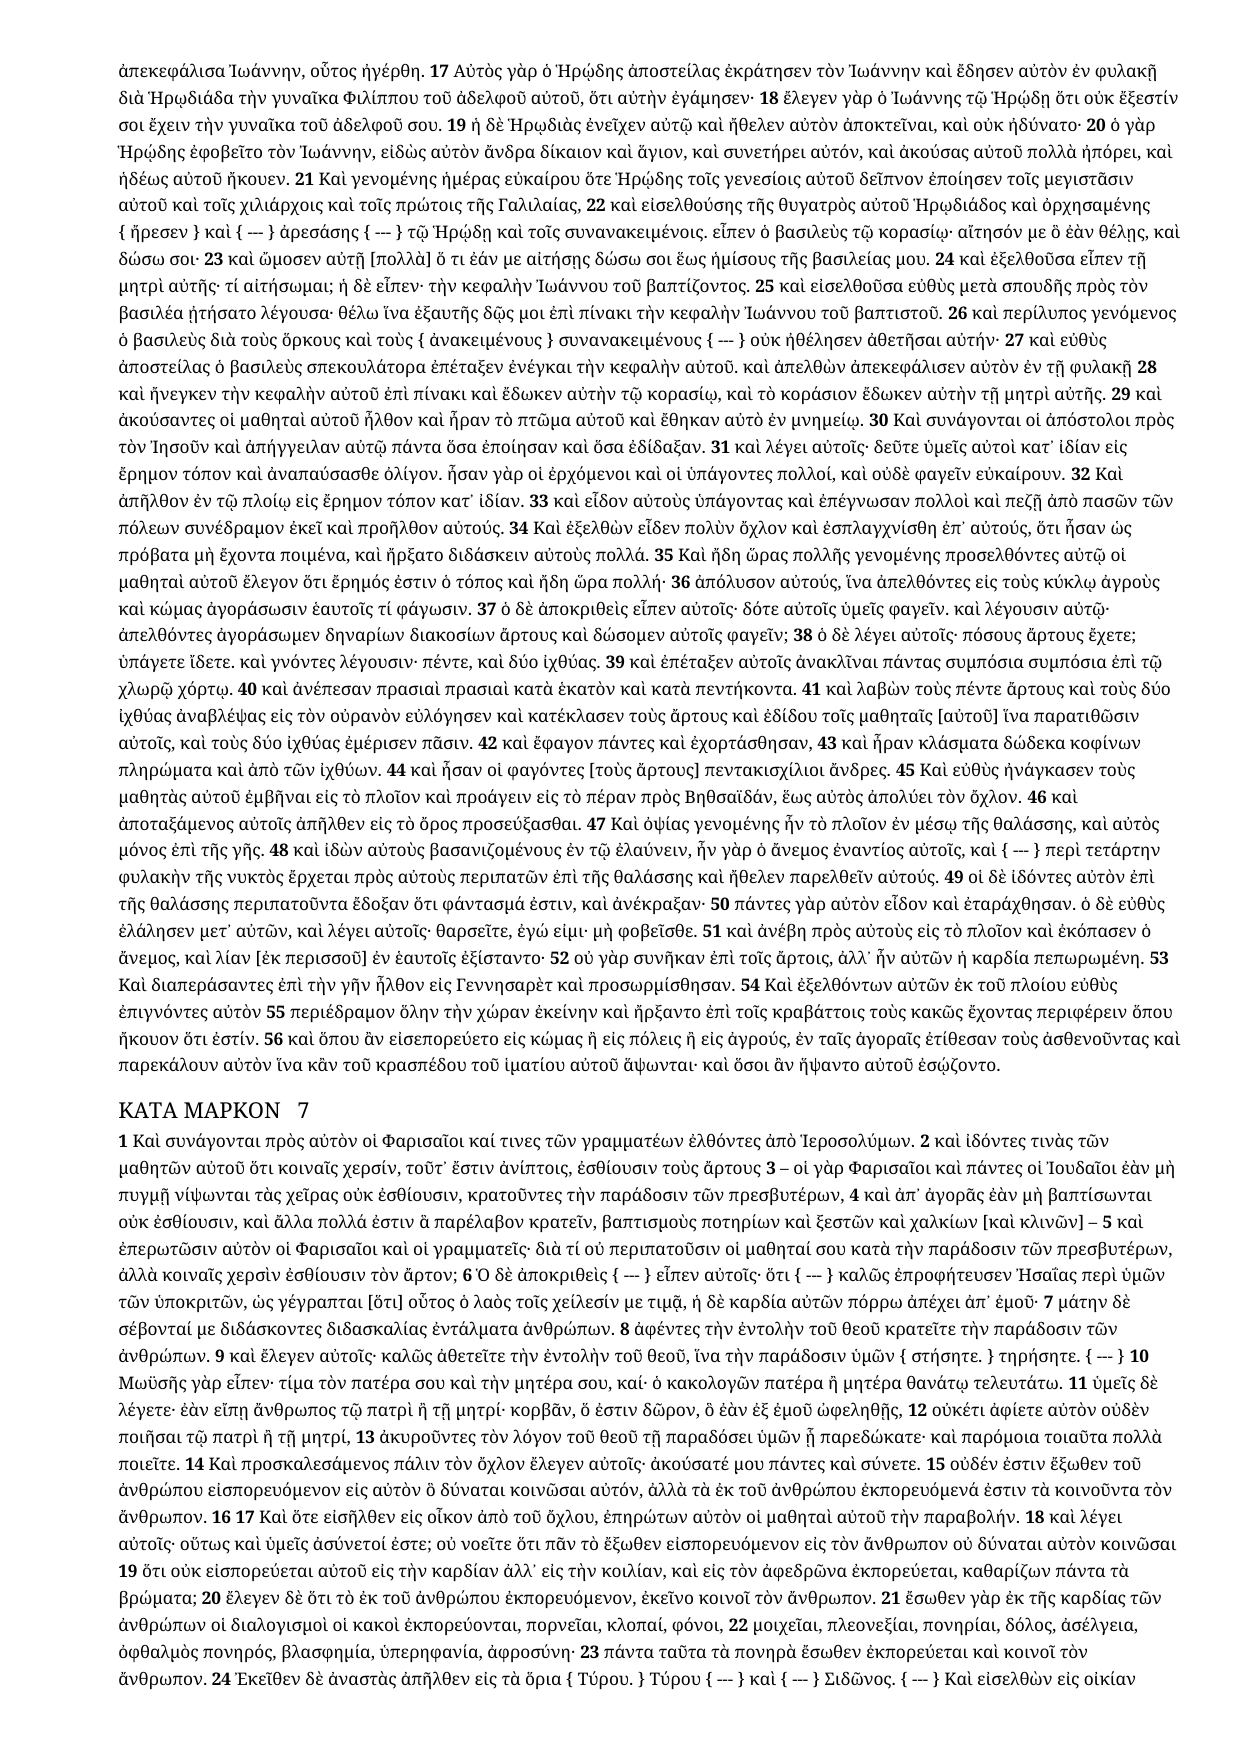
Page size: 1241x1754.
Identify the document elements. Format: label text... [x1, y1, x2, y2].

text ἀπεκεφάλισα Ἰωάννην, οὗτος ἠγέρθη. 17 Αὐτὸς γὰρ ὁ Ἡρῴδης ἀποστείλας ἐκράτησεν τὸν Ἰωάννην καὶ ἔδησεν αὐτὸν ἐν φυλακῇ διὰ Ἡρῳδιάδα τὴν γυναῖκα Φιλίππου τοῦ ἀδελφοῦ αὐτοῦ, ὅτι αὐτὴν ἐγάμησεν· 18 ἔλεγεν γὰρ ὁ Ἰωάννης τῷ Ἡρῴδῃ ὅτι οὐκ ἔξεστίν σοι ἔχειν τὴν γυναῖκα τοῦ ἀδελφοῦ σου. 19 ἡ δὲ Ἡρῳδιὰς ἐνεῖχεν αὐτῷ καὶ ἤθελεν αὐτὸν ἀποκτεῖναι, καὶ οὐκ ἠδύνατο· 20 ὁ γὰρ Ἡρῴδης ἐφοβεῖτο τὸν Ἰωάννην, εἰδὼς αὐτὸν ἄνδρα δίκαιον καὶ ἅγιον, καὶ συνετήρει αὐτόν, καὶ ἀκούσας αὐτοῦ πολλὰ ἠπόρει, καὶ ἡδέως αὐτοῦ ἤκουεν. 21 Καὶ γενομένης ἡμέρας εὐκαίρου ὅτε Ἡρῴδης τοῖς γενεσίοις αὐτοῦ δεῖπνον ἐποίησεν τοῖς μεγιστᾶσιν αὐτοῦ καὶ τοῖς χιλιάρχοις καὶ τοῖς πρώτοις τῆς Γαλιλαίας, 22 καὶ εἰσελθούσης τῆς θυγατρὸς αὐτοῦ Ἡρῳδιάδος καὶ ὀρχησαμένης { ἤρεσεν } καὶ { --- } ἀρεσάσης { --- } τῷ Ἡρῴδῃ καὶ τοῖς συνανακειμένοις. εἶπεν ὁ βασιλεὺς τῷ κορασίῳ· αἴτησόν με ὃ ἐὰν θέλῃς, καὶ δώσω σοι· 23 καὶ ὤμοσεν αὐτῇ [πολλὰ] ὅ τι ἐάν με αἰτήσῃς δώσω σοι ἕως ἡμίσους τῆς βασιλείας μου. 24 καὶ ἐξελθοῦσα εἶπεν τῇ μητρὶ αὐτῆς· τί αἰτήσωμαι; ἡ δὲ εἶπεν· τὴν κεφαλὴν Ἰωάννου τοῦ βαπτίζοντος. 25 καὶ εἰσελθοῦσα εὐθὺς μετὰ σπουδῆς πρὸς τὸν βασιλέα ᾐτήσατο λέγουσα· θέλω ἵνα ἐξαυτῆς δῷς μοι ἐπὶ πίνακι τὴν κεφαλὴν Ἰωάννου τοῦ βαπτιστοῦ. 26 καὶ περίλυπος γενόμενος ὁ βασιλεὺς διὰ τοὺς ὅρκους καὶ τοὺς { ἀνακειμένους } συνανακειμένους { --- } οὐκ ἠθέλησεν ἀθετῆσαι αὐτήν· 27 καὶ εὐθὺς ἀποστείλας ὁ βασιλεὺς σπεκουλάτορα ἐπέταξεν ἐνέγκαι τὴν κεφαλὴν αὐτοῦ. καὶ ἀπελθὼν ἀπεκεφάλισεν αὐτὸν ἐν τῇ φυλακῇ 28 καὶ ἤνεγκεν τὴν κεφαλὴν αὐτοῦ ἐπὶ πίνακι καὶ ἔδωκεν αὐτὴν τῷ κορασίῳ, καὶ τὸ κοράσιον ἔδωκεν αὐτὴν τῇ μητρὶ αὐτῆς. 29 καὶ ἀκούσαντες οἱ μαθηταὶ αὐτοῦ ἦλθον καὶ ἦραν τὸ πτῶμα αὐτοῦ καὶ ἔθηκαν αὐτὸ ἐν μνημείῳ. 30 Καὶ συνάγονται οἱ ἀπόστολοι πρὸς τὸν Ἰησοῦν καὶ ἀπήγγειλαν αὐτῷ πάντα ὅσα ἐποίησαν καὶ ὅσα ἐδίδαξαν. 31 καὶ λέγει αὐτοῖς· δεῦτε ὑμεῖς αὐτοὶ κατ᾽ ἰδίαν εἰς ἔρημον τόπον καὶ ἀναπαύσασθε ὀλίγον. ἦσαν γὰρ οἱ ἐρχόμενοι καὶ οἱ ὑπάγοντες πολλοί, καὶ οὐδὲ φαγεῖν εὐκαίρουν. 32 Καὶ ἀπῆλθον ἐν τῷ πλοίῳ εἰς ἔρημον τόπον κατ᾽ ἰδίαν. 33 καὶ εἶδον αὐτοὺς ὑπάγοντας καὶ ἐπέγνωσαν πολλοὶ καὶ πεζῇ ἀπὸ πασῶν τῶν πόλεων συνέδραμον ἐκεῖ καὶ προῆλθον αὐτούς. 34 Καὶ ἐξελθὼν εἶδεν πολὺν ὄχλον καὶ ἐσπλαγχνίσθη ἐπ᾽ αὐτούς, ὅτι ἦσαν ὡς πρόβατα μὴ ἔχοντα ποιμένα, καὶ ἤρξατο διδάσκειν αὐτοὺς πολλά. 35 Καὶ ἤδη ὥρας πολλῆς γενομένης προσελθόντες αὐτῷ οἱ μαθηταὶ αὐτοῦ ἔλεγον ὅτι ἔρημός ἐστιν ὁ τόπος καὶ ἤδη ὥρα πολλή· 36 ἀπόλυσον αὐτούς, ἵνα ἀπελθόντες εἰς τοὺς κύκλῳ ἀγροὺς καὶ κώμας ἀγοράσωσιν ἑαυτοῖς τί φάγωσιν. 37 ὁ δὲ ἀποκριθεὶς εἶπεν αὐτοῖς· δότε αὐτοῖς ὑμεῖς φαγεῖν. καὶ λέγουσιν αὐτῷ· ἀπελθόντες ἀγοράσωμεν δηναρίων διακοσίων ἄρτους καὶ δώσομεν αὐτοῖς φαγεῖν; 38 ὁ δὲ λέγει αὐτοῖς· πόσους ἄρτους ἔχετε; ὑπάγετε ἴδετε. καὶ γνόντες λέγουσιν· πέντε, καὶ δύο ἰχθύας. 39 καὶ ἐπέταξεν αὐτοῖς ἀνακλῖναι πάντας συμπόσια συμπόσια ἐπὶ τῷ χλωρῷ χόρτῳ. 40 καὶ ἀνέπεσαν πρασιαὶ πρασιαὶ κατὰ ἑκατὸν καὶ κατὰ πεντήκοντα. 41 καὶ λαβὼν τοὺς πέντε ἄρτους καὶ τοὺς δύο ἰχθύας ἀναβλέψας εἰς τὸν οὐρανὸν εὐλόγησεν καὶ κατέκλασεν τοὺς ἄρτους καὶ ἐδίδου τοῖς μαθηταῖς [αὐτοῦ] ἵνα παρατιθῶσιν αὐτοῖς, καὶ τοὺς δύο ἰχθύας ἐμέρισεν πᾶσιν. 42 καὶ ἔφαγον πάντες καὶ ἐχορτάσθησαν, 43 καὶ ἦραν κλάσματα δώδεκα κοφίνων πληρώματα καὶ ἀπὸ τῶν ἰχθύων. 44 καὶ ἦσαν οἱ φαγόντες [τοὺς ἄρτους] πεντακισχίλιοι ἄνδρες. 45 Καὶ εὐθὺς ἠνάγκασεν τοὺς μαθητὰς αὐτοῦ ἐμβῆναι εἰς τὸ πλοῖον καὶ προάγειν εἰς τὸ πέραν πρὸς Βηθσαϊδάν, ἕως αὐτὸς ἀπολύει τὸν ὄχλον. 46 καὶ ἀποταξάμενος αὐτοῖς ἀπῆλθεν εἰς τὸ ὄρος προσεύξασθαι. 47 Καὶ ὀψίας γενομένης ἦν τὸ πλοῖον ἐν μέσῳ τῆς θαλάσσης, καὶ αὐτὸς μόνος ἐπὶ τῆς γῆς. 48 καὶ ἰδὼν αὐτοὺς βασανιζομένους ἐν τῷ ἐλαύνειν, ἦν γὰρ ὁ ἄνεμος ἐναντίος αὐτοῖς, καὶ { --- } περὶ τετάρτην φυλακὴν τῆς νυκτὸς ἔρχεται πρὸς αὐτοὺς περιπατῶν ἐπὶ τῆς θαλάσσης καὶ ἤθελεν παρελθεῖν αὐτούς. 49 οἱ δὲ ἰδόντες αὐτὸν ἐπὶ τῆς θαλάσσης περιπατοῦντα ἔδοξαν ὅτι φάντασμά ἐστιν, καὶ ἀνέκραξαν· 50 πάντες γὰρ αὐτὸν εἶδον καὶ ἐταράχθησαν. ὁ δὲ εὐθὺς ἐλάλησεν μετ᾽ αὐτῶν, καὶ λέγει αὐτοῖς· θαρσεῖτε, ἐγώ εἰμι· μὴ φοβεῖσθε. 51 καὶ ἀνέβη πρὸς αὐτοὺς εἰς τὸ πλοῖον καὶ ἐκόπασεν ὁ ἄνεμος, καὶ λίαν [ἐκ περισσοῦ] ἐν ἑαυτοῖς ἐξίσταντο· 52 οὐ γὰρ συνῆκαν ἐπὶ τοῖς ἄρτοις, ἀλλ᾽ ἦν αὐτῶν ἡ καρδία πεπωρωμένη. 53 Καὶ διαπεράσαντες ἐπὶ τὴν γῆν ἦλθον εἰς Γεννησαρὲτ καὶ προσωρμίσθησαν. 54 Καὶ ἐξελθόντων αὐτῶν ἐκ τοῦ πλοίου εὐθὺς ἐπιγνόντες αὐτὸν 55 περιέδραμον ὅλην τὴν χώραν ἐκείνην καὶ ἤρξαντο ἐπὶ τοῖς κραβάττοις τοὺς κακῶς ἔχοντας περιφέρειν ὅπου ἤκουον ὅτι ἐστίν. 56 καὶ ὅπου ἂν εἰσεπορεύετο εἰς κώμας ἢ εἰς πόλεις ἢ εἰς ἀγρούς, ἐν ταῖς ἀγοραῖς ἐτίθεσαν τοὺς ἀσθενοῦντας καὶ παρεκάλουν αὐτὸν ἵνα κἂν τοῦ κρασπέδου τοῦ ἱματίου αὐτοῦ ἅψωνται· καὶ ὅσοι ἂν ἥψαντο αὐτοῦ ἐσῴζοντο. [118, 59, 1181, 1077]
text 1 Καὶ συνάγονται πρὸς αὐτὸν οἱ Φαρισαῖοι καί τινες τῶν γραμματέων ἐλθόντες ἀπὸ Ἱεροσολύμων. 2 καὶ ἰδόντες τινὰς τῶν μαθητῶν αὐτοῦ ὅτι κοιναῖς χερσίν, τοῦτ᾽ ἔστιν ἀνίπτοις, ἐσθίουσιν τοὺς ἄρτους 3 – οἱ γὰρ Φαρισαῖοι καὶ πάντες οἱ Ἰουδαῖοι ἐὰν μὴ πυγμῇ νίψωνται τὰς χεῖρας οὐκ ἐσθίουσιν, κρατοῦντες τὴν παράδοσιν τῶν πρεσβυτέρων, 4 καὶ ἀπ᾽ ἀγορᾶς ἐὰν μὴ βαπτίσωνται οὐκ ἐσθίουσιν, καὶ ἄλλα πολλά ἐστιν ἃ παρέλαβον κρατεῖν, βαπτισμοὺς ποτηρίων καὶ ξεστῶν καὶ χαλκίων [καὶ κλινῶν] – 5 καὶ ἐπερωτῶσιν αὐτὸν οἱ Φαρισαῖοι καὶ οἱ γραμματεῖς· διὰ τί οὐ περιπατοῦσιν οἱ μαθηταί σου κατὰ τὴν παράδοσιν τῶν πρεσβυτέρων, ἀλλὰ κοιναῖς χερσὶν ἐσθίουσιν τὸν ἄρτον; 6 Ὁ δὲ ἀποκριθεὶς { --- } εἶπεν αὐτοῖς· ὅτι { --- } καλῶς ἐπροφήτευσεν Ἠσαΐας περὶ ὑμῶν τῶν ὑποκριτῶν, ὡς γέγραπται [ὅτι] οὗτος ὁ λαὸς τοῖς χείλεσίν με τιμᾷ, ἡ δὲ καρδία αὐτῶν πόρρω ἀπέχει ἀπ᾽ ἐμοῦ· 7 μάτην δὲ σέβονταί με διδάσκοντες διδασκαλίας ἐντάλματα ἀνθρώπων. 8 ἀφέντες τὴν ἐντολὴν τοῦ θεοῦ κρατεῖτε τὴν παράδοσιν τῶν ἀνθρώπων. 9 καὶ ἔλεγεν αὐτοῖς· καλῶς ἀθετεῖτε τὴν ἐντολὴν τοῦ θεοῦ, ἵνα τὴν παράδοσιν ὑμῶν { στήσητε. } τηρήσητε. { --- } 10 Μωϋσῆς γὰρ εἶπεν· τίμα τὸν πατέρα σου καὶ τὴν μητέρα σου, καί· ὁ κακολογῶν πατέρα ἢ μητέρα θανάτῳ τελευτάτω. 11 ὑμεῖς δὲ λέγετε· ἐὰν εἴπῃ ἄνθρωπος τῷ πατρὶ ἢ τῇ μητρί· κορβᾶν, ὅ ἐστιν δῶρον, ὃ ἐὰν ἐξ ἐμοῦ ὠφεληθῇς, 12 οὐκέτι ἀφίετε αὐτὸν οὐδὲν ποιῆσαι τῷ πατρὶ ἢ τῇ μητρί, 13 ἀκυροῦντες τὸν λόγον τοῦ θεοῦ τῇ παραδόσει ὑμῶν ᾗ παρεδώκατε· καὶ παρόμοια τοιαῦτα πολλὰ ποιεῖτε. 14 Καὶ προσκαλεσάμενος πάλιν τὸν ὄχλον ἔλεγεν αὐτοῖς· ἀκούσατέ μου πάντες καὶ σύνετε. 15 οὐδέν ἐστιν ἔξωθεν τοῦ ἀνθρώπου εἰσπορευόμενον εἰς αὐτὸν ὃ δύναται κοινῶσαι αὐτόν, ἀλλὰ τὰ ἐκ τοῦ ἀνθρώπου ἐκπορευόμενά ἐστιν τὰ κοινοῦντα τὸν ἄνθρωπον. 16 17 Καὶ ὅτε εἰσῆλθεν εἰς οἶκον ἀπὸ τοῦ ὄχλου, ἐπηρώτων αὐτὸν οἱ μαθηταὶ αὐτοῦ τὴν παραβολήν. 18 καὶ λέγει αὐτοῖς· οὕτως καὶ ὑμεῖς ἀσύνετοί ἐστε; οὐ νοεῖτε ὅτι πᾶν τὸ ἔξωθεν εἰσπορευόμενον εἰς τὸν ἄνθρωπον οὐ δύναται αὐτὸν κοινῶσαι 19 ὅτι οὐκ εἰσπορεύεται αὐτοῦ εἰς τὴν καρδίαν ἀλλ᾽ εἰς τὴν κοιλίαν, καὶ εἰς τὸν ἀφεδρῶνα ἐκπορεύεται, καθαρίζων πάντα τὰ βρώματα; 20 ἔλεγεν δὲ ὅτι τὸ ἐκ τοῦ ἀνθρώπου ἐκπορευόμενον, ἐκεῖνο κοινοῖ τὸν ἄνθρωπον. 21 ἔσωθεν γὰρ ἐκ τῆς καρδίας τῶν ἀνθρώπων οἱ διαλογισμοὶ οἱ κακοὶ ἐκπορεύονται, πορνεῖαι, κλοπαί, φόνοι, 22 μοιχεῖαι, πλεονεξίαι, πονηρίαι, δόλος, ἀσέλγεια, ὀφθαλμὸς πονηρός, βλασφημία, ὑπερηφανία, ἀφροσύνη· 23 πάντα ταῦτα τὰ πονηρὰ ἔσωθεν ἐκπορεύεται καὶ κοινοῖ τὸν ἄνθρωπον. 24 Ἐκεῖθεν δὲ ἀναστὰς ἀπῆλθεν εἰς τὰ ὅρια { Τύρου. } Τύρου { --- } καὶ { --- } Σιδῶνος. { --- } Καὶ εἰσελθὼν εἰς οἰκίαν [118, 1129, 1181, 1690]
text ΚΑΤΑ ΜΑΡΚΟΝ 7 [118, 1095, 1181, 1125]
